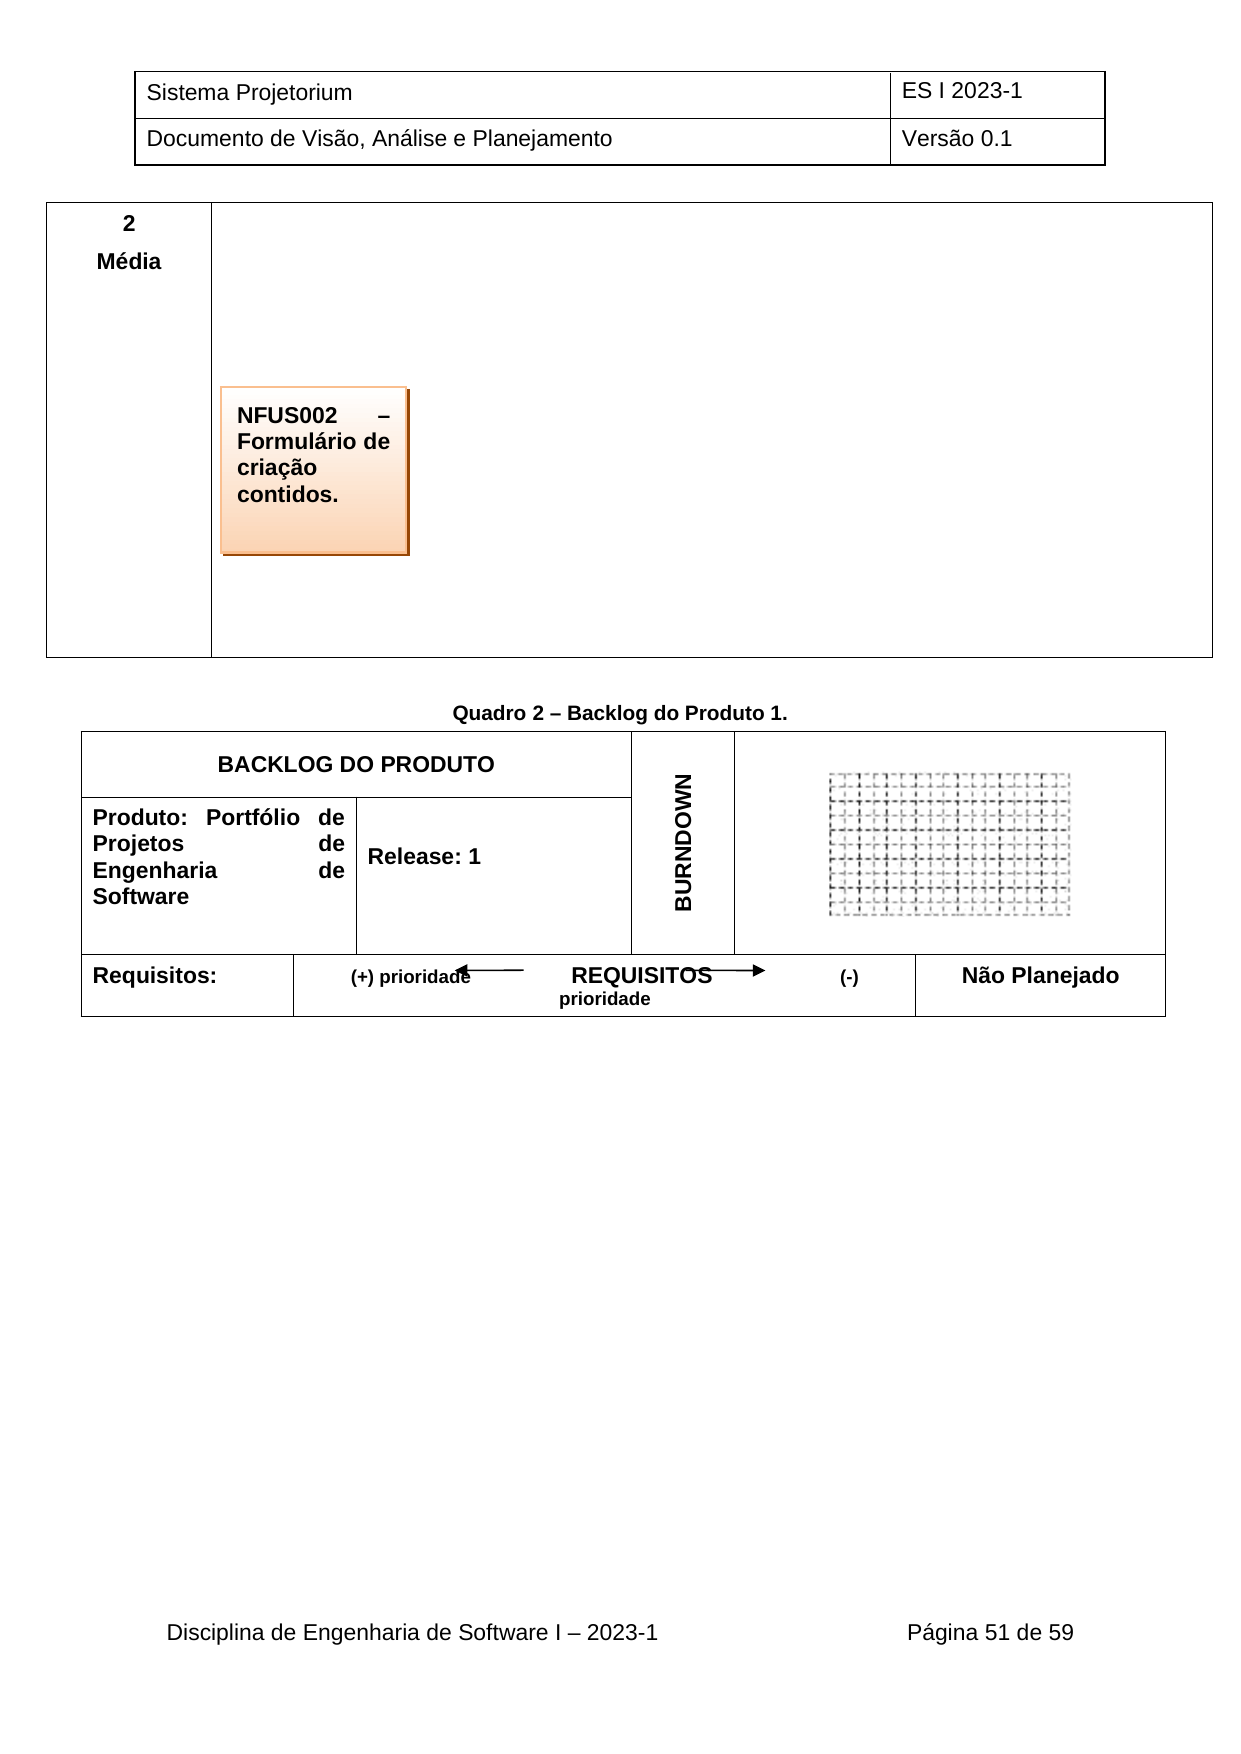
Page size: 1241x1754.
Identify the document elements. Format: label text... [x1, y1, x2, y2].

table_cell (+) prioridade REQUISITOS (-) prioridade [294, 955, 915, 1016]
table_header BURNDOWN [632, 732, 734, 954]
table_cell [212, 203, 1212, 657]
table_header BACKLOG DO PRODUTO [82, 732, 631, 797]
table_cell Release: 1 [357, 798, 631, 954]
table_header [735, 732, 1165, 954]
table_cell Produto: Portfólio de Projetos de Engenharia de Software [82, 798, 356, 954]
table_cell 2 Média [47, 203, 211, 657]
text Quadro 2 – Backlog do Produto 1. [148, 701, 1092, 724]
table_cell Não Planejado [916, 955, 1165, 1016]
table_cell Requisitos: [82, 955, 293, 1016]
